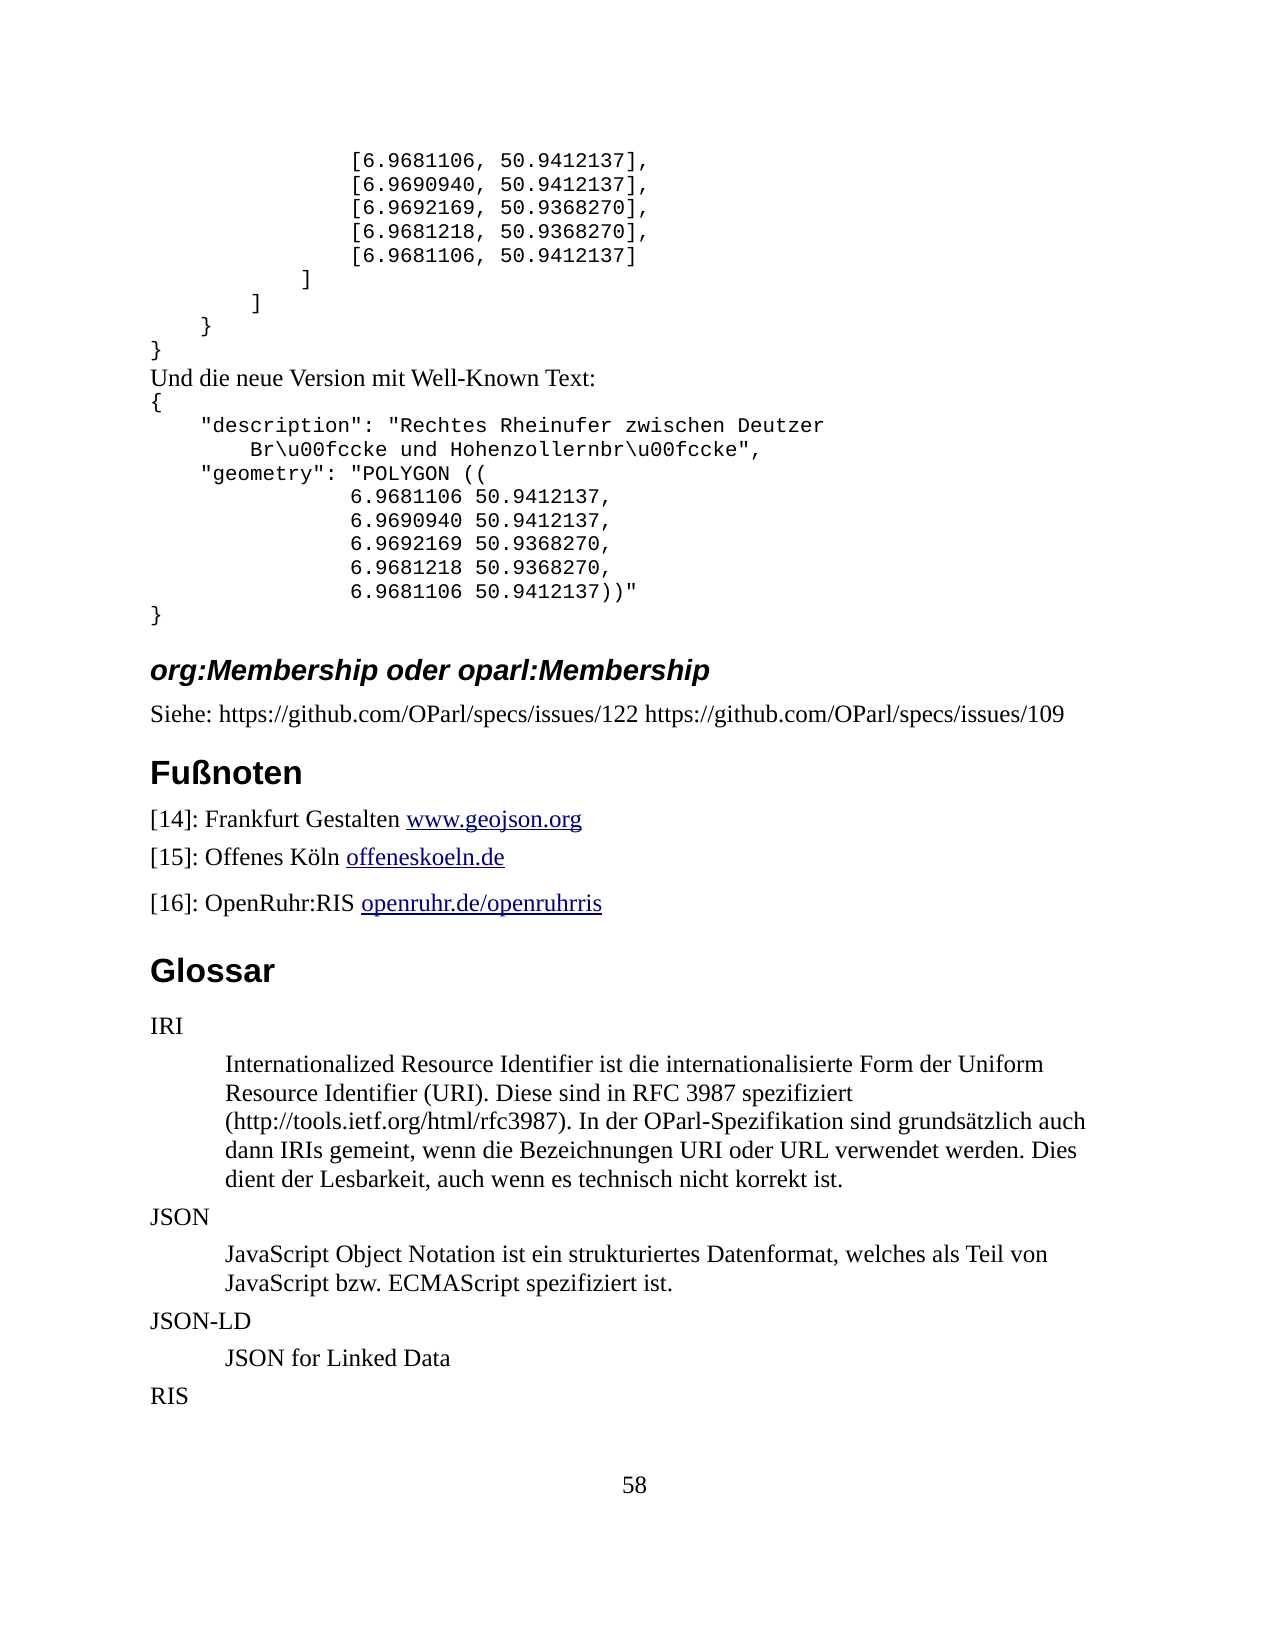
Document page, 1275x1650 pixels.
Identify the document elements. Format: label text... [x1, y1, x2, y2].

text [15]: Offenes Köln offeneskoeln.de [150, 842, 1125, 870]
text } [150, 339, 1125, 363]
text JavaScript Object Notation ist ein strukturiertes Datenformat, welches als Teil von JavaScript bzw. ECMAScript spezifiziert ist. [225, 1239, 1125, 1297]
text Br\u00fccke und Hohenzollernbr\u00fccke", [150, 439, 1125, 462]
subtitle Glossar [150, 951, 1125, 990]
text 6.9692169 50.9368270, [150, 533, 1125, 557]
subtitle org:Membership oder oparl:Membership [150, 653, 1125, 687]
text IRI [150, 1011, 1125, 1040]
text Und die neue Version mit Well-Known Text: [150, 363, 1125, 392]
text [14]: Frankfurt Gestalten www.geojson.org [150, 804, 1125, 833]
text JSON [150, 1202, 1125, 1230]
text } [150, 316, 1125, 339]
text JSON for Linked Data [225, 1343, 1125, 1372]
text Internationalized Resource Identifier ist die internationalisierte Form der Uniform Resource Identifier (URI). Diese sind in RFC 3987 spezifiziert (http://tools.ietf.org/html/rfc3987). In der OParl-Spezifikation sind grundsätzlich auch dann IRIs gemeint, wenn die Bezeichnungen URI oder URL verwendet werden. Dies dient der Lesbarkeit, auch wenn es technisch nicht korrekt ist. [225, 1049, 1125, 1193]
text [6.9681218, 50.9368270], [150, 221, 1125, 244]
text [6.9690940, 50.9412137], [150, 174, 1125, 197]
text ] [150, 268, 1125, 292]
text "description": "Rechtes Rheinufer zwischen Deutzer [150, 415, 1125, 439]
text 6.9681106 50.9412137))" [150, 581, 1125, 604]
subtitle Fußnoten [150, 753, 1125, 791]
text ] [150, 292, 1125, 316]
text 6.9690940 50.9412137, [150, 510, 1125, 533]
text "geometry": "POLYGON (( [150, 462, 1125, 486]
text 6.9681218 50.9368270, [150, 557, 1125, 581]
text [6.9692169, 50.9368270], [150, 197, 1125, 221]
text JSON-LD [150, 1306, 1125, 1334]
text RIS [150, 1381, 1125, 1410]
text Siehe: https://github.com/OParl/specs/issues/122 https://github.com/OParl/specs/issues/109 [150, 699, 1125, 728]
text 6.9681106 50.9412137, [150, 486, 1125, 510]
text } [150, 604, 1125, 628]
text [16]: OpenRuhr:RIS openruhr.de/openruhrris [150, 888, 1125, 917]
text { [150, 392, 1125, 415]
text [6.9681106, 50.9412137], [150, 150, 1125, 174]
text [6.9681106, 50.9412137] [150, 244, 1125, 268]
